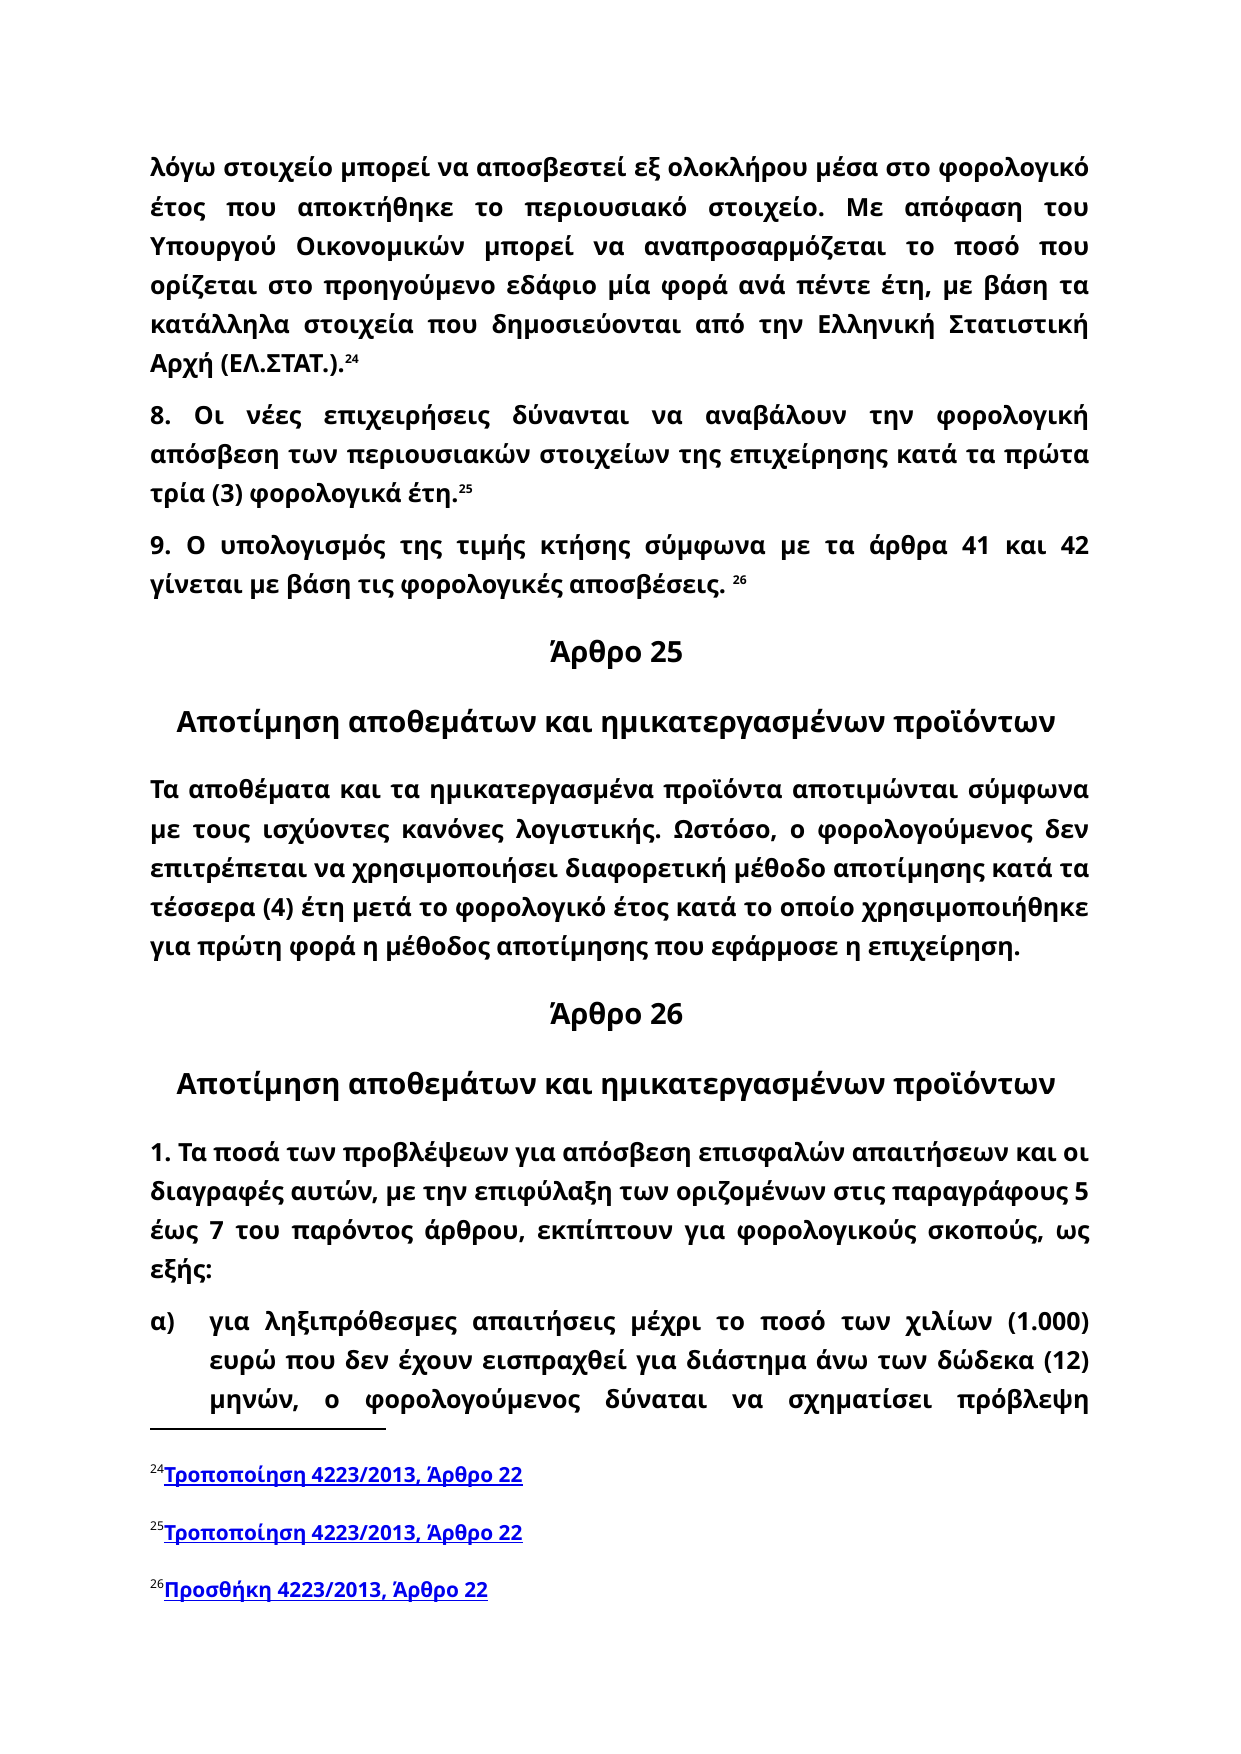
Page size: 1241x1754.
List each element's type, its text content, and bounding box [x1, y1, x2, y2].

text λόγω στοιχείο μπορεί να αποσβεστεί εξ ολοκλήρου μέσα στο φορολογικό έτος που αποκτήθηκε το περιουσιακό στοιχείο. Με απόφαση του Υπουργού Οικονομικών μπορεί να αναπροσαρμόζεται το ποσό που ορίζεται στο προηγούμενο εδάφιο μία φορά ανά πέντε έτη, με βάση τα κατάλληλα στοιχεία που δημοσιεύονται από την Ελληνική Στατιστική Αρχή (ΕΛ.ΣΤΑΤ.). [150, 150, 1090, 380]
text 1. Τα ποσά των προβλέψεων για απόσβεση επισφαλών απαιτήσεων και οι διαγραφές αυτών, με την επιφύλαξη των οριζομένων στις παραγράφους 5 έως 7 του παρόντος άρθρου, εκπίπτουν για φορολογικούς σκοπούς, ως εξής: [150, 1134, 1090, 1286]
text 9. Ο υπολογισμός της τιμής κτήσης σύμφωνα με τα άρθρα 41 και 42 γίνεται με βάση τις φορολογικές αποσβέσεις. [150, 527, 1090, 601]
subtitle Αποτίμηση αποθεμάτων και ημικατεργασμένων προϊόντων [150, 1063, 1090, 1103]
subtitle Αποτίμηση αποθεμάτων και ημικατεργασμένων προϊόντων [150, 701, 1090, 741]
list α) για ληξιπρόθεσμες απαιτήσεις μέχρι το ποσό των χιλίων (1.000) ευρώ που δεν έχουν εισπραχθεί για διάστημα άνω των δώδεκα (12) μηνών, ο φορολογούμενος δύναται να σχηματίσει πρόβλεψη [150, 1303, 1090, 1416]
subtitle Άρθρο 25 [150, 631, 1090, 671]
text 8. Οι νέες επιχειρήσεις δύνανται να αναβάλουν την φορολογική απόσβεση των περιουσιακών στοιχείων της επιχείρησης κατά τα πρώτα τρία (3) φορολογικά έτη. [150, 397, 1090, 510]
subtitle Άρθρο 26 [150, 993, 1090, 1033]
text Τα αποθέματα και τα ημικατεργασμένα προϊόντα αποτιμώνται σύμφωνα με τους ισχύοντες κανόνες λογιστικής. Ωστόσο, ο φορολογούμενος δεν επιτρέπεται να χρησιμοποιήσει διαφορετική μέθοδο αποτίμησης κατά τα τέσσερα (4) έτη μετά το φορολογικό έτος κατά το οποίο χρησιμοποιήθηκε για πρώτη φορά η μέθοδος αποτίμησης που εφάρμοσε η επιχείρηση. [150, 772, 1090, 963]
text Τροποποίηση 4223/2013, Άρθρο 22 [150, 1460, 1090, 1489]
text Προσθήκη 4223/2013, Άρθρο 22 [150, 1576, 1090, 1604]
text Τροποποίηση 4223/2013, Άρθρο 22 [150, 1518, 1090, 1546]
